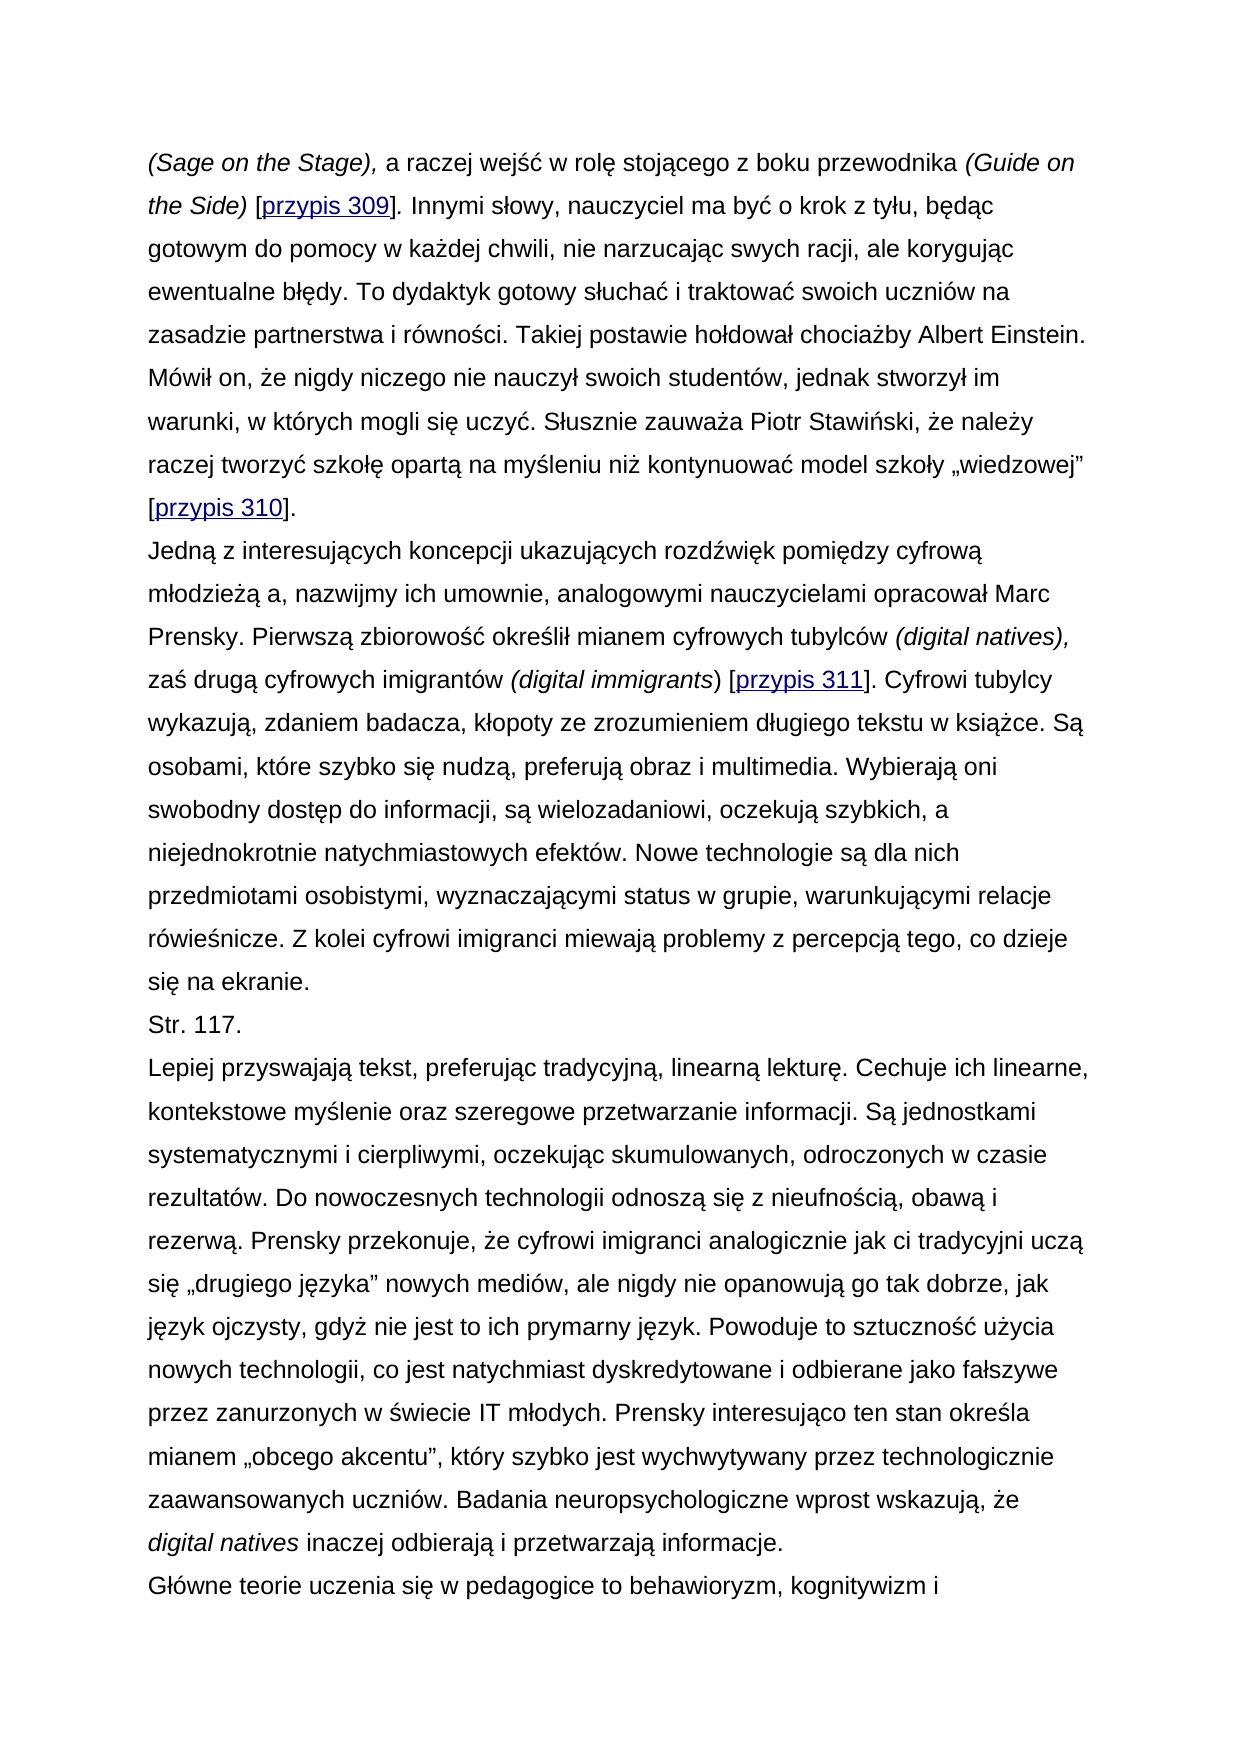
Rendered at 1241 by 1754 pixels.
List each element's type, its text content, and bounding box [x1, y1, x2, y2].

text Str. 117. [148, 1010, 1092, 1039]
text Główne teorie uczenia się w pedagogice to behawioryzm, kognitywizm i [148, 1571, 1092, 1599]
text Jedną z interesujących koncepcji ukazujących rozdźwięk pomiędzy cyfrową młodzieżą a, nazwijmy ich umownie, analogowymi nauczycielami opracował Marc Prensky. Pierwszą zbiorowość określił mianem cyfrowych tubylców (digital natives), zaś drugą cyfrowych imigrantów (digital immigrants) [przypis 311]. Cyfrowi tubylcy wykazują, zdaniem badacza, kłopoty ze zrozumieniem długiego tekstu w książce. Są osobami, które szybko się nudzą, preferują obraz i multimedia. Wybierają oni swobodny dostęp do informacji, są wielozadaniowi, oczekują szybkich, a niejednokrotnie natychmiastowych efektów. Nowe technologie są dla nich przedmiotami osobistymi, wyznaczającymi status w grupie, warunkującymi relacje rówieśnicze. Z kolei cyfrowi imigranci miewają problemy z percepcją tego, co dzieje się na ekranie. [148, 536, 1092, 996]
text Lepiej przyswajają tekst, preferując tradycyjną, linearną lekturę. Cechuje ich linearne, kontekstowe myślenie oraz szeregowe przetwarzanie informacji. Są jednostkami systematycznymi i cierpliwymi, oczekując skumulowanych, odroczonych w czasie rezultatów. Do nowoczesnych technologii odnoszą się z nieufnością, obawą i rezerwą. Prensky przekonuje, że cyfrowi imigranci analogicznie jak ci tradycyjni uczą się „drugiego języka” nowych mediów, ale nigdy nie opanowują go tak dobrze, jak język ojczysty, gdyż nie jest to ich prymarny język. Powoduje to sztuczność użycia nowych technologii, co jest natychmiast dyskredytowane i odbierane jako fałszywe przez zanurzonych w świecie IT młodych. Prensky interesująco ten stan określa mianem „obcego akcentu”, który szybko jest wychwytywany przez technologicznie zaawansowanych uczniów. Badania neuropsychologiczne wprost wskazują, że digital natives inaczej odbierają i przetwarzają informacje. [148, 1053, 1092, 1556]
text (Sage on the Stage), a raczej wejść w rolę stojącego z boku przewodnika (Guide on the Side) [przypis 309]. Innymi słowy, nauczyciel ma być o krok z tyłu, będąc gotowym do pomocy w każdej chwili, nie narzucając swych racji, ale korygując ewentualne błędy. To dydaktyk gotowy słuchać i traktować swoich uczniów na zasadzie partnerstwa i równości. Takiej postawie hołdował chociażby Albert Einstein. Mówił on, że nigdy niczego nie nauczył swoich studentów, jednak stworzył im warunki, w których mogli się uczyć. Słusznie zauważa Piotr Stawiński, że należy raczej tworzyć szkołę opartą na myśleniu niż kontynuować model szkoły „wiedzowej” [przypis 310]. [148, 148, 1092, 521]
